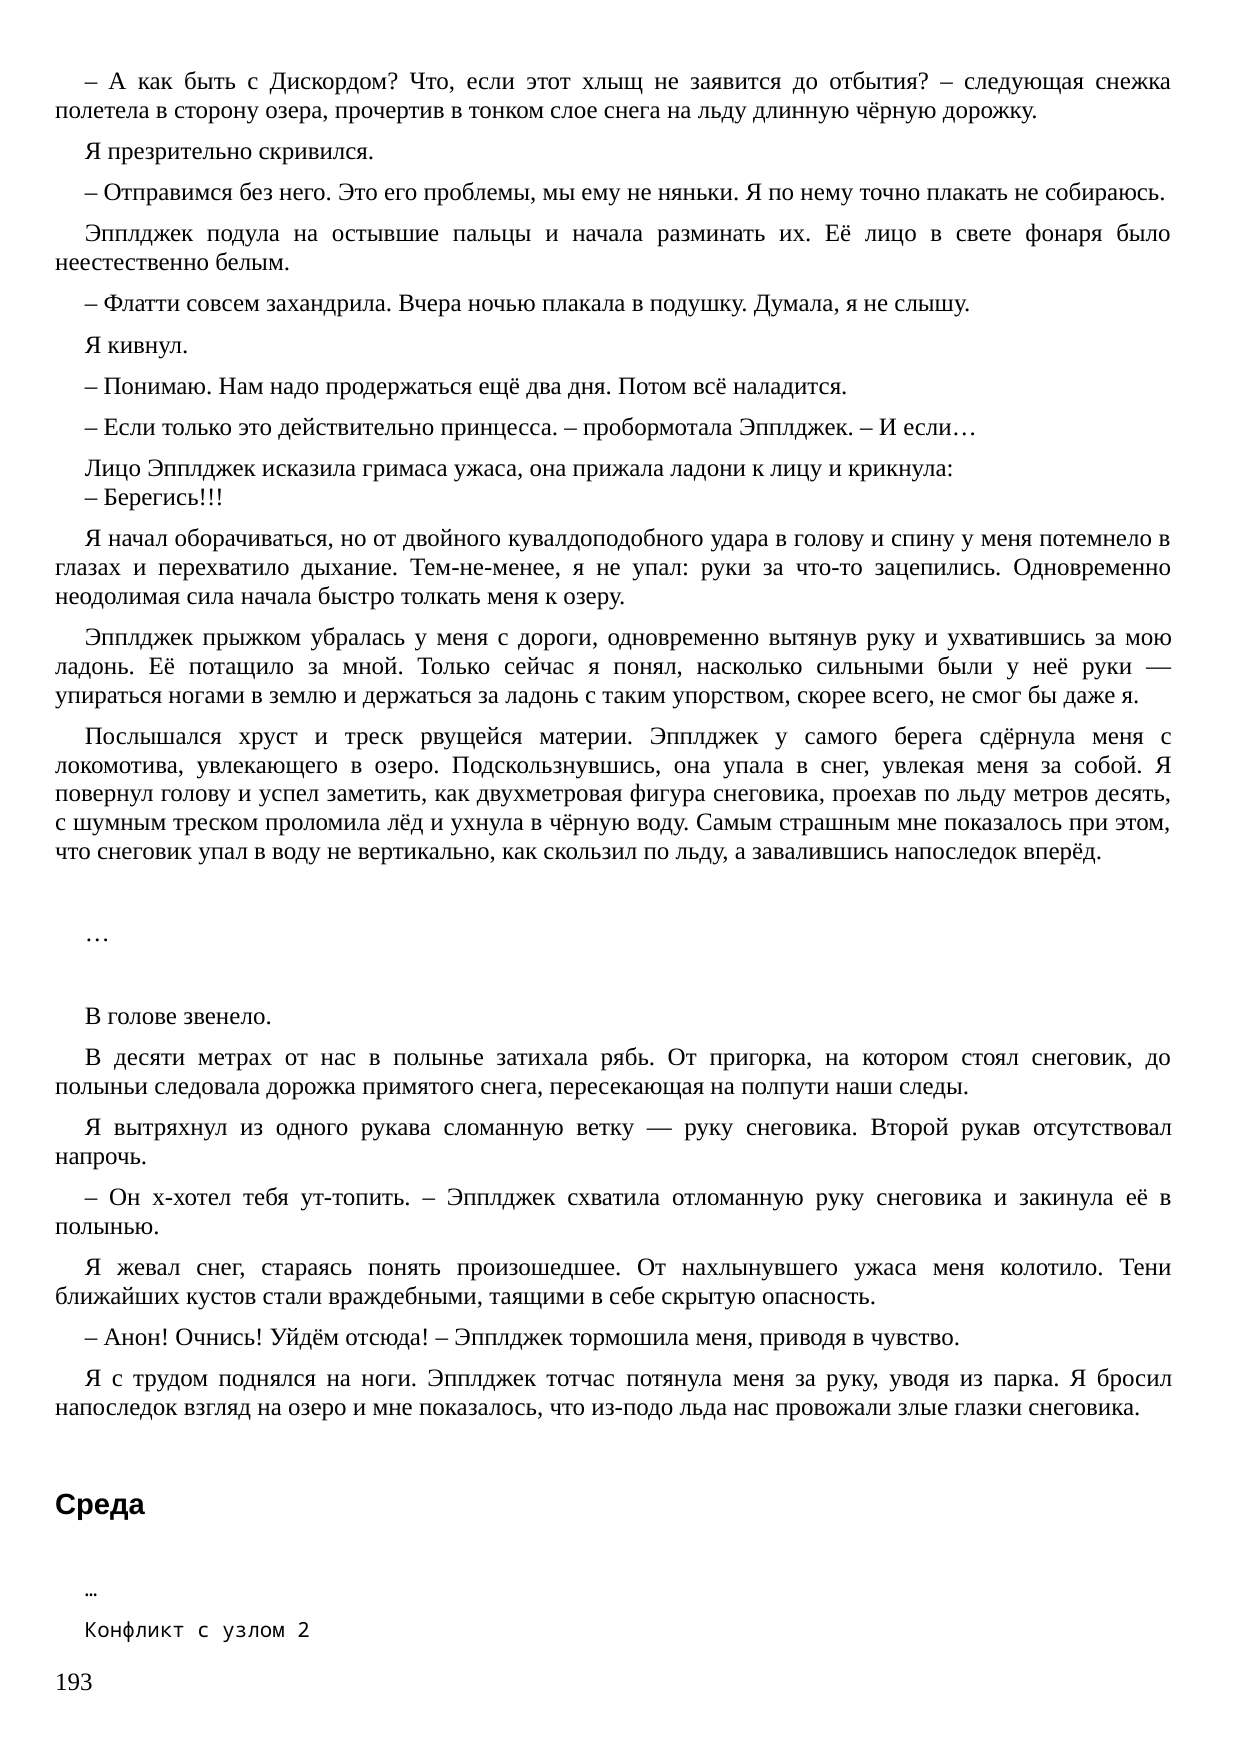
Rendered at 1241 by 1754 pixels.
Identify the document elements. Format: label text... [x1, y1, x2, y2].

subtitle Среда [55, 1487, 1173, 1521]
text – Анон! Очнись! Уйдём отсюда! – Эпплджек тормошила меня, приводя в чувство. [55, 1322, 1173, 1351]
text – Он х-хотел тебя ут-топить. – Эпплджек схватила отломанную руку снеговика и закинула её в полынью. [55, 1182, 1173, 1240]
text – Флатти совсем захандрила. Вчера ночью плакала в подушку. Думала, я не слышу. [55, 288, 1173, 317]
text Я жевал снег, стараясь понять произошедшее. От нахлынувшего ужаса меня колотило. Тени ближайших кустов стали враждебными, таящими в себе скрытую опасность. [55, 1252, 1173, 1310]
text … [55, 918, 1173, 947]
text В голове звенело. [55, 1001, 1173, 1030]
text В десяти метрах от нас в полынье затихала рябь. От пригорка, на котором стоял снеговик, до полыньи следовала дорожка примятого снега, пересекающая на полпути наши следы. [55, 1042, 1173, 1100]
text – Отправимся без него. Это его проблемы, мы ему не няньки. Я по нему точно плакать не собираюсь. [55, 177, 1173, 206]
text – А как быть с Дискордом? Что, если этот хлыщ не заявится до отбытия? – следующая снежка полетела в сторону озера, прочертив в тонком слое снега на льду длинную чёрную дорожку. [55, 66, 1173, 123]
text Конфликт с узлом 2 [55, 1616, 1173, 1644]
text Эпплджек подула на остывшие пальцы и начала разминать их. Её лицо в свете фонаря было неестественно белым. [55, 218, 1173, 276]
text Лицо Эпплджек исказила гримаса ужаса, она прижала ладони к лицу и крикнула: [55, 453, 1173, 482]
text – Берегись!!! [55, 482, 1173, 511]
text Я начал оборачиваться, но от двойного кувалдоподобного удара в голову и спину у меня потемнело в глазах и перехватило дыхание. Тем-не-менее, я не упал: руки за что-то зацепились. Одновременно неодолимая сила начала быстро толкать меня к озеру. [55, 523, 1173, 610]
text … [55, 1574, 1173, 1603]
text Послышался хруст и треск рвущейся материи. Эпплджек у самого берега сдёрнула меня с локомотива, увлекающего в озеро. Подскользнувшись, она упала в снег, увлекая меня за собой. Я повернул голову и успел заметить, как двухметровая фигура снеговика, проехав по льду метров десять, с шумным треском проломила лёд и ухнула в чёрную воду. Самым страшным мне показалось при этом, что снеговик упал в воду не вертикально, как скользил по льду, а завалившись напоследок вперёд. [55, 721, 1173, 865]
text Я с трудом поднялся на ноги. Эпплджек тотчас потянула меня за руку, уводя из парка. Я бросил напоследок взгляд на озеро и мне показалось, что из-подо льда нас провожали злые глазки снеговика. [55, 1363, 1173, 1421]
text Я кивнул. [55, 330, 1173, 358]
text – Если только это действительно принцесса. – пробормотала Эпплджек. – И если… [55, 412, 1173, 441]
text Эпплджек прыжком убралась у меня с дороги, одновременно вытянув руку и ухватившись за мою ладонь. Её потащило за мной. Только сейчас я понял, насколько сильными были у неё руки — упираться ногами в землю и держаться за ладонь с таким упорством, скорее всего, не смог бы даже я. [55, 622, 1173, 708]
text Я вытряхнул из одного рукава сломанную ветку — руку снеговика. Второй рукав отсутствовал напрочь. [55, 1112, 1173, 1170]
text Я презрительно скривился. [55, 136, 1173, 165]
text – Понимаю. Нам надо продержаться ещё два дня. Потом всё наладится. [55, 371, 1173, 400]
